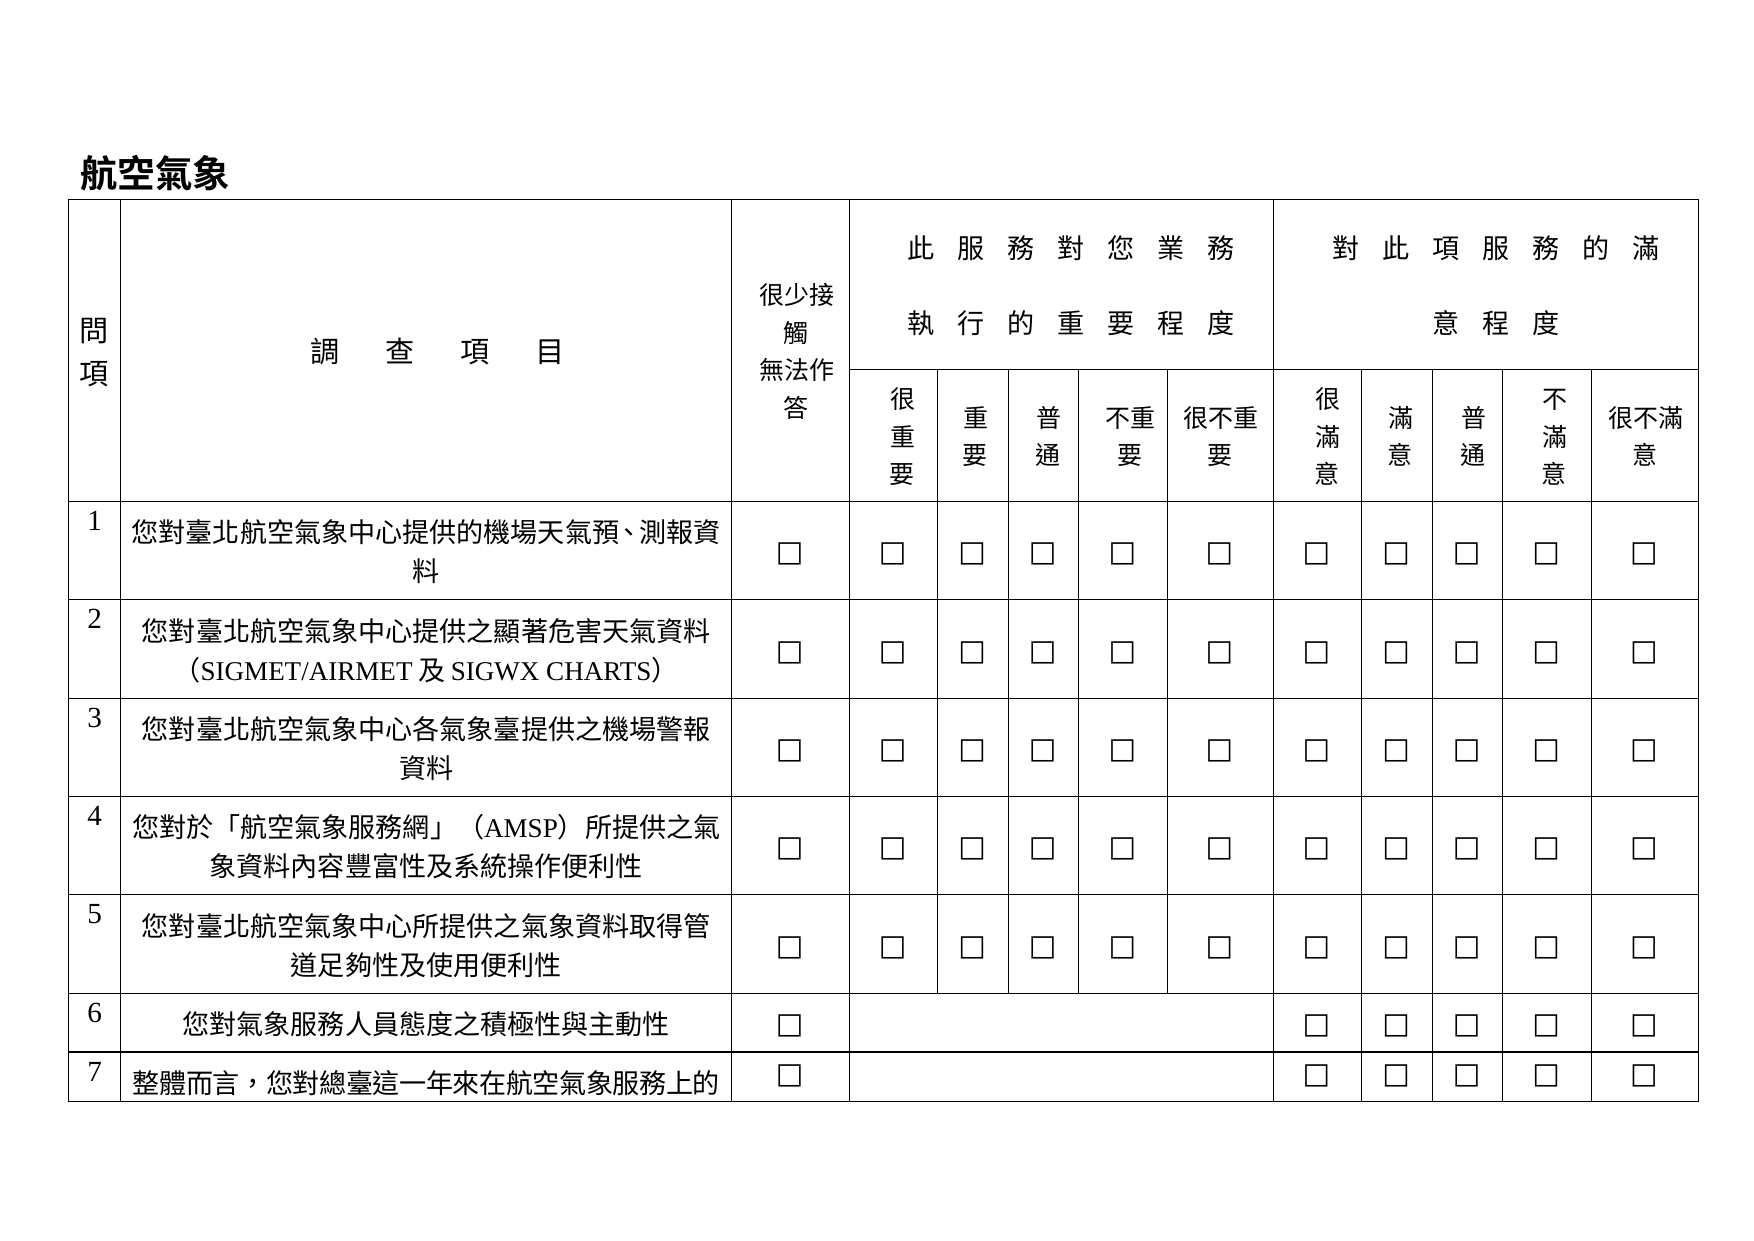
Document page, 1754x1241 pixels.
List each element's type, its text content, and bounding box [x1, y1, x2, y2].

table_cell □ [1592, 699, 1698, 796]
table_cell □ [1009, 600, 1078, 697]
table_cell □ [1168, 797, 1273, 894]
table_cell 您對臺北航空氣象中心所提供之氣象資料取得管道足夠性及使用便利性 [121, 895, 731, 992]
table_cell [850, 1053, 1273, 1101]
text 航空氣象 [80, 144, 1680, 199]
table_cell 您對氣象服務人員態度之積極性與主動性 [121, 994, 731, 1051]
table_cell □ [1274, 600, 1361, 697]
table_cell □ [1079, 699, 1167, 796]
table_cell □ [1362, 699, 1432, 796]
table_cell □ [1362, 895, 1432, 992]
table_cell □ [1503, 699, 1591, 796]
table_cell □ [1168, 895, 1273, 992]
table_cell 不滿意 [1503, 370, 1591, 501]
table_cell 整體而言，您對總臺這一年來在航空氣象服務上的 [121, 1053, 731, 1101]
table_cell 很重要 [850, 370, 937, 501]
table_cell □ [1592, 994, 1698, 1051]
table_cell □ [1592, 502, 1698, 599]
table_cell 很不重要 [1168, 370, 1273, 501]
table_cell 5 [69, 895, 120, 992]
table_header 很少接觸 無法作答 [732, 200, 849, 501]
table_cell □ [1433, 600, 1502, 697]
table_cell □ [938, 699, 1008, 796]
table_cell □ [1168, 502, 1273, 599]
table_cell □ [1592, 600, 1698, 697]
table_cell □ [1079, 895, 1167, 992]
table_cell 普通 [1433, 370, 1502, 501]
table_cell □ [1362, 797, 1432, 894]
table_cell □ [1592, 1053, 1698, 1101]
table_cell 您對臺北航空氣象中心各氣象臺提供之機場警報資料 [121, 699, 731, 796]
table_cell □ [1503, 895, 1591, 992]
table_cell [850, 994, 1273, 1051]
table_cell □ [732, 1053, 849, 1101]
table_cell □ [1503, 797, 1591, 894]
table_cell □ [1433, 502, 1502, 599]
table_cell □ [1362, 600, 1432, 697]
table_cell □ [850, 797, 937, 894]
table_cell 6 [69, 994, 120, 1051]
table_cell □ [1168, 699, 1273, 796]
table_cell □ [732, 502, 849, 599]
table_cell □ [1362, 502, 1432, 599]
table_cell 7 [69, 1053, 120, 1101]
table_cell □ [1274, 797, 1361, 894]
table_cell □ [938, 895, 1008, 992]
table_header 調 查 項 目 [121, 200, 731, 501]
table_cell □ [1079, 502, 1167, 599]
table_cell 3 [69, 699, 120, 796]
table_cell □ [1168, 600, 1273, 697]
table_cell □ [1433, 797, 1502, 894]
table_cell □ [1274, 1053, 1361, 1101]
table_cell □ [732, 797, 849, 894]
table_cell □ [1503, 502, 1591, 599]
table_cell □ [938, 600, 1008, 697]
table_cell □ [1009, 699, 1078, 796]
table_cell □ [1362, 994, 1432, 1051]
table_cell □ [850, 600, 937, 697]
table_cell □ [1274, 699, 1361, 796]
table_cell □ [1274, 502, 1361, 599]
table_cell □ [1079, 797, 1167, 894]
table_cell □ [1009, 502, 1078, 599]
table_cell □ [1433, 994, 1502, 1051]
table_cell 滿意 [1362, 370, 1432, 501]
table_cell □ [850, 895, 937, 992]
table_cell □ [938, 502, 1008, 599]
table_cell 很滿意 [1274, 370, 1361, 501]
table_cell □ [938, 797, 1008, 894]
table_cell □ [1433, 1053, 1502, 1101]
table_cell □ [1592, 895, 1698, 992]
table_cell 1 [69, 502, 120, 599]
table_cell 您對臺北航空氣象中心提供的機場天氣預、測報資料 [121, 502, 731, 599]
table_cell □ [1503, 1053, 1591, 1101]
table_cell □ [1433, 699, 1502, 796]
table_cell 重要 [938, 370, 1008, 501]
table_cell □ [1274, 895, 1361, 992]
table_cell □ [732, 699, 849, 796]
table_cell 不重要 [1079, 370, 1167, 501]
table_cell □ [732, 994, 849, 1051]
table_cell 普通 [1009, 370, 1078, 501]
table_cell □ [1362, 1053, 1432, 1101]
table_header 對此項服務的滿意程度 [1274, 200, 1698, 368]
table_cell 2 [69, 600, 120, 697]
table_cell □ [1503, 994, 1591, 1051]
table_cell □ [1592, 797, 1698, 894]
table_cell □ [1079, 600, 1167, 697]
table_cell □ [1009, 895, 1078, 992]
table_cell □ [850, 699, 937, 796]
table_cell □ [732, 600, 849, 697]
table_cell 很不滿意 [1592, 370, 1698, 501]
table_header 此服務對您業務執行的重要程度 [850, 200, 1273, 368]
table_cell 您對於「航空氣象服務網」（AMSP）所提供之氣象資料內容豐富性及系統操作便利性 [121, 797, 731, 894]
table_cell □ [850, 502, 937, 599]
table_cell □ [1433, 895, 1502, 992]
table_cell □ [1009, 797, 1078, 894]
table_cell □ [1274, 994, 1361, 1051]
table_cell □ [732, 895, 849, 992]
table_cell □ [1503, 600, 1591, 697]
table_cell 您對臺北航空氣象中心提供之顯著危害天氣資料（SIGMET/AIRMET及SIGWX CHARTS） [121, 600, 731, 697]
table_header 問 項 [69, 200, 120, 501]
table_cell 4 [69, 797, 120, 894]
